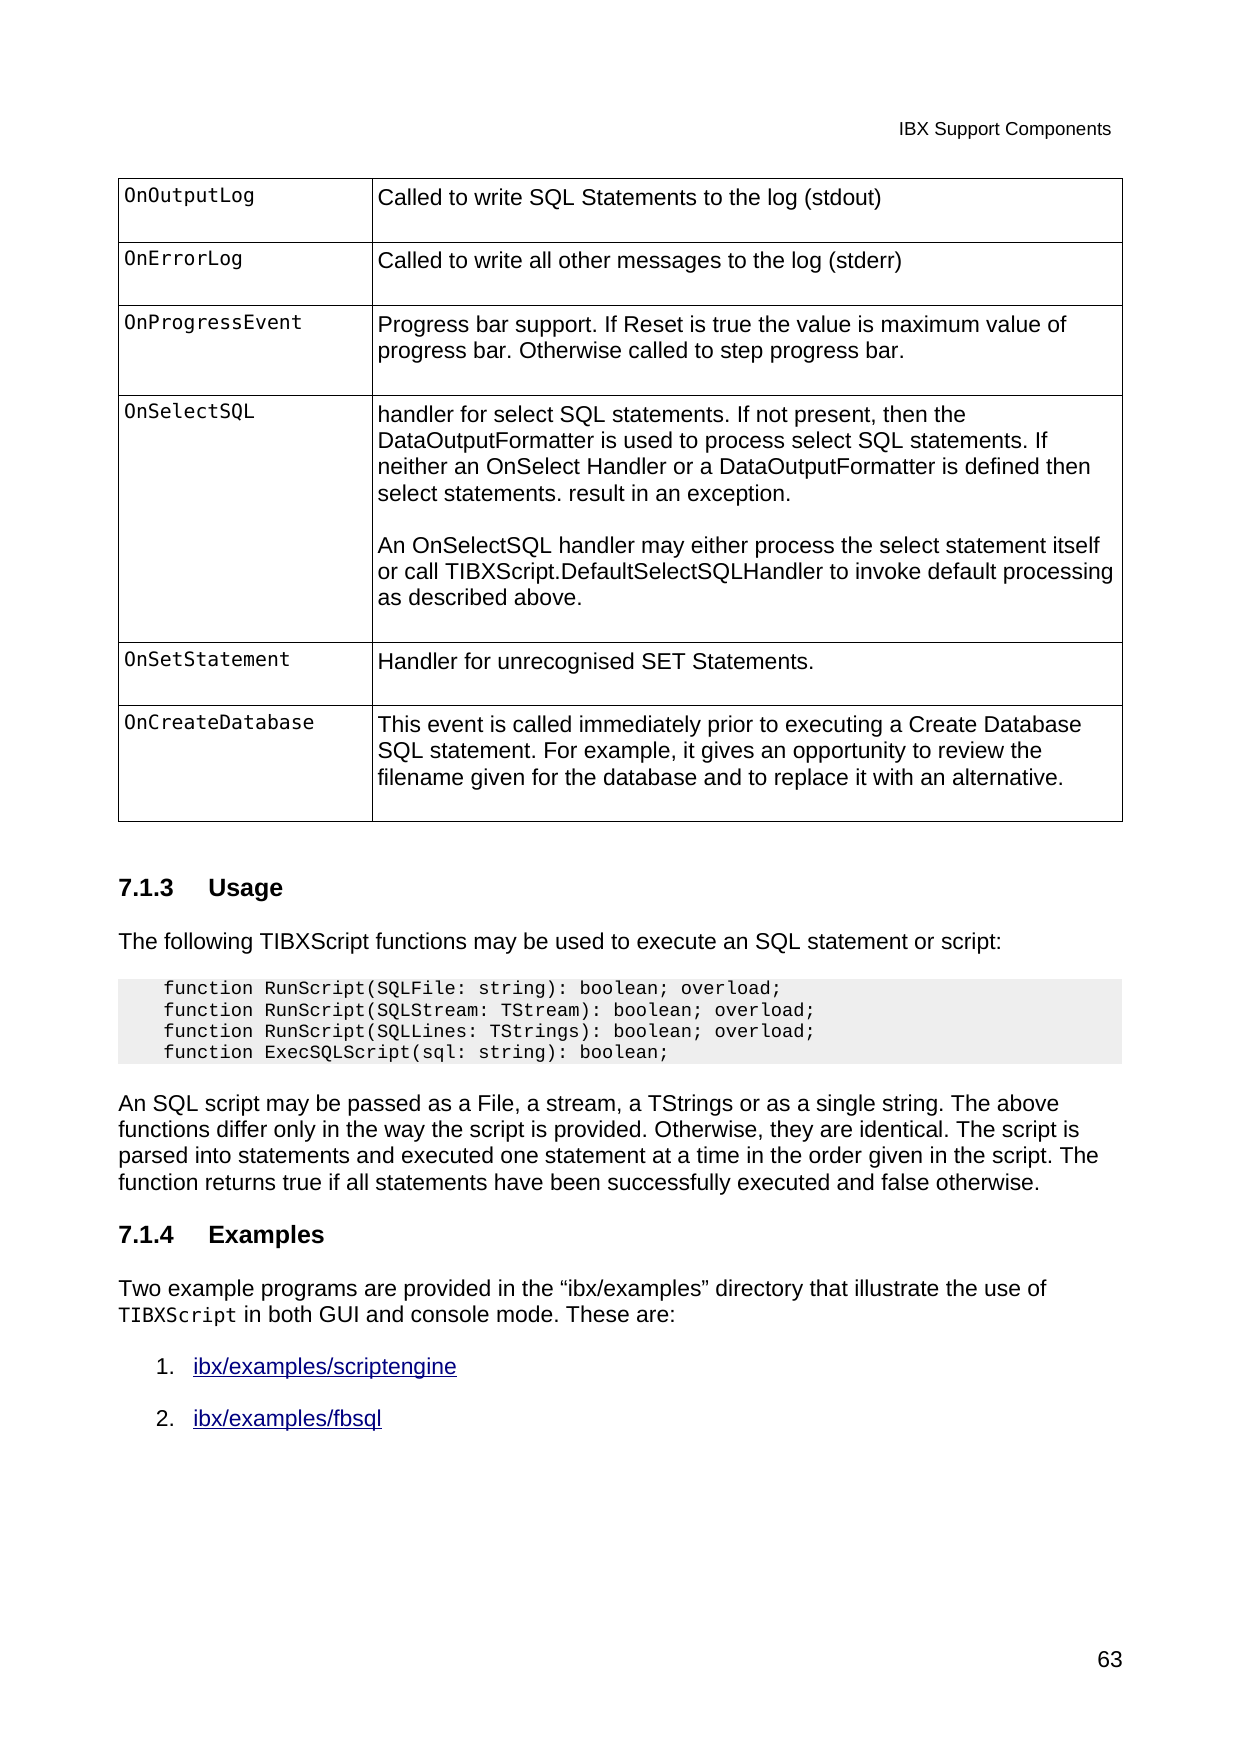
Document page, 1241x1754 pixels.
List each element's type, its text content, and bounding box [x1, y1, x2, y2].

table_cell OnProgressEvent [119, 306, 372, 395]
table_cell OnSetStatement [119, 643, 372, 705]
subtitle Usage [118, 873, 1122, 902]
text Two example programs are provided in the “ibx/examples” directory that illustrate the use of TIBXScript in both GUI and console mode. These are: [118, 1275, 1122, 1327]
table_cell Handler for unrecognised SET Statements. [373, 643, 1122, 705]
table_cell This event is called immediately prior to executing a Create Database SQL statement. For example, it gives an opportunity to review the filename given for the database and to replace it with an alternative. [373, 706, 1122, 821]
text function RunScript(SQLStream: TStream): boolean; overload; [118, 1000, 1122, 1022]
table_cell OnOutputLog [119, 179, 372, 242]
table_cell handler for select SQL statements. If not present, then the DataOutputFormatter is used to process select SQL statements. If neither an OnSelect Handler or a DataOutputFormatter is defined then select statements. result in an exception. An OnSelectSQL handler may either process the select statement itself or call TIBXScript.DefaultSelectSQLHandler to invoke default processing as described above. [373, 396, 1122, 642]
table_cell OnSelectSQL [119, 396, 372, 642]
text The following TIBXScript functions may be used to execute an SQL statement or script: [118, 928, 1122, 954]
list ibx/examples/scriptengine [156, 1353, 1122, 1379]
text function RunScript(SQLLines: TStrings): boolean; overload; [118, 1022, 1122, 1043]
text function RunScript(SQLFile: string): boolean; overload; [118, 979, 1122, 1000]
table_cell Called to write SQL Statements to the log (stdout) [373, 179, 1122, 242]
list ibx/examples/fbsql [156, 1405, 1122, 1431]
subtitle Examples [118, 1221, 1122, 1249]
text An SQL script may be passed as a File, a stream, a TStrings or as a single string. The above functions differ only in the way the script is provided. Otherwise, they are identical. The script is parsed into statements and executed one statement at a time in the order given in the script. The function returns true if all statements have been successfully executed and false otherwise. [118, 1089, 1122, 1195]
table_cell Progress bar support. If Reset is true the value is maximum value of progress bar. Otherwise called to step progress bar. [373, 306, 1122, 395]
table_cell OnCreateDatabase [119, 706, 372, 821]
text function ExecSQLScript(sql: string): boolean; [118, 1043, 1122, 1064]
table_cell OnErrorLog [119, 243, 372, 305]
table_cell Called to write all other messages to the log (stderr) [373, 243, 1122, 305]
